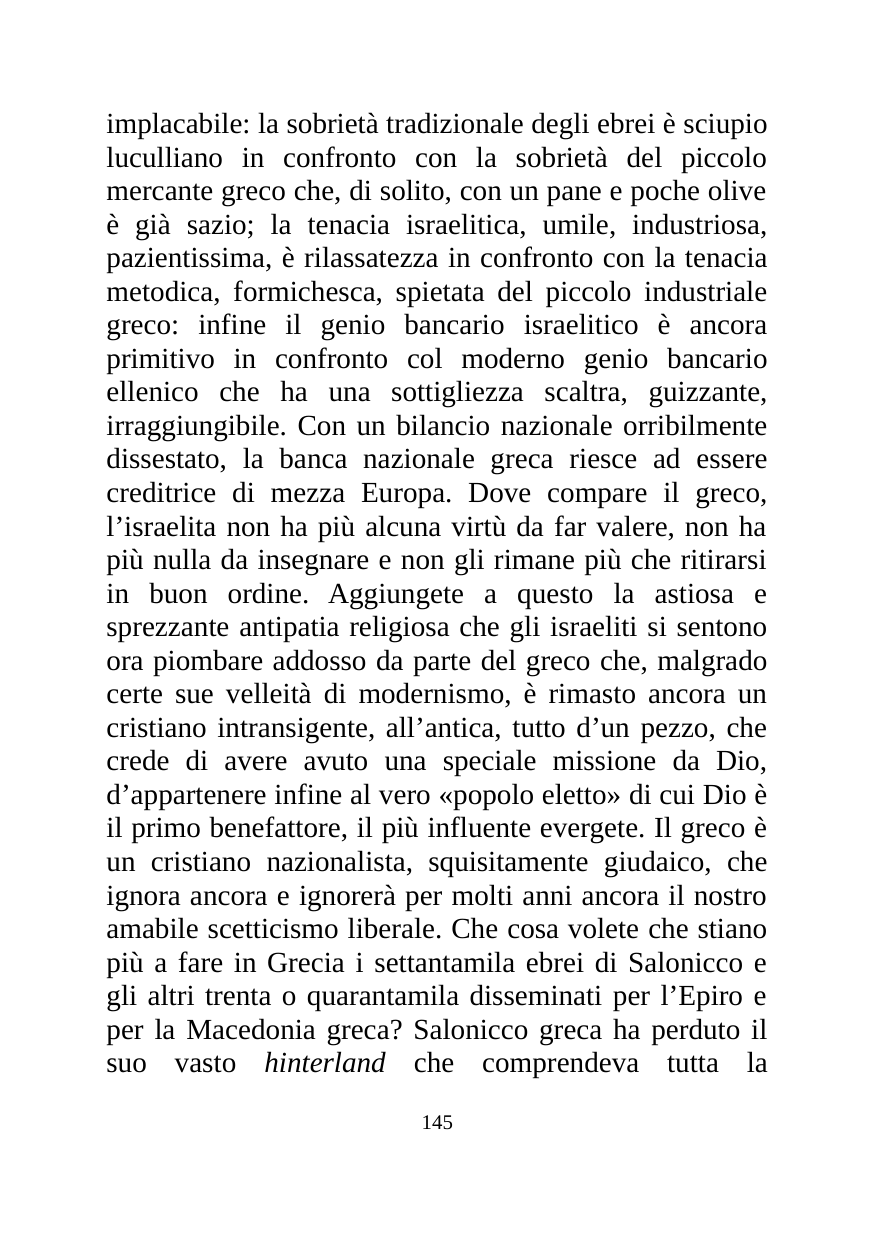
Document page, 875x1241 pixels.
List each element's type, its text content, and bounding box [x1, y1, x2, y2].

text implacabile: la sobrietà tradizionale degli ebrei è sciupio luculliano in confronto con la sobrietà del piccolo mercante greco che, di solito, con un pane e poche olive è già sazio; la tenacia israelitica, umile, industriosa, pazientissima, è rilassatezza in confronto con la tenacia metodica, formichesca, spietata del piccolo industriale greco: infine il genio bancario israelitico è ancora primitivo in confronto col moderno genio bancario ellenico che ha una sottigliezza scaltra, guizzante, irraggiungibile. Con un bilancio nazionale orribilmente dissestato, la banca nazionale greca riesce ad essere creditrice di mezza Europa. Dove compare il greco, l’israelita non ha più alcuna virtù da far valere, non ha più nulla da insegnare e non gli rimane più che ritirarsi in buon ordine. Aggiungete a questo la astiosa e sprezzante antipatia religiosa che gli israeliti si sentono ora piombare addosso da parte del greco che, malgrado certe sue velleità di modernismo, è rimasto ancora un cristiano intransigente, all’antica, tutto d’un pezzo, che crede di avere avuto una speciale missione da Dio, d’appartenere infine al vero «popolo eletto» di cui Dio è il primo benefattore, il più influente evergete. Il greco è un cristiano nazionalista, squisitamente giudaico, che ignora ancora e ignorerà per molti anni ancora il nostro amabile scetticismo liberale. Che cosa volete che stiano più a fare in Grecia i settantamila ebrei di Salonicco e gli altri trenta o quarantamila disseminati per l’Epiro e per la Macedonia greca? Salonicco greca ha perduto il suo vasto hinterland che comprendeva tutta la [106, 106, 768, 1079]
